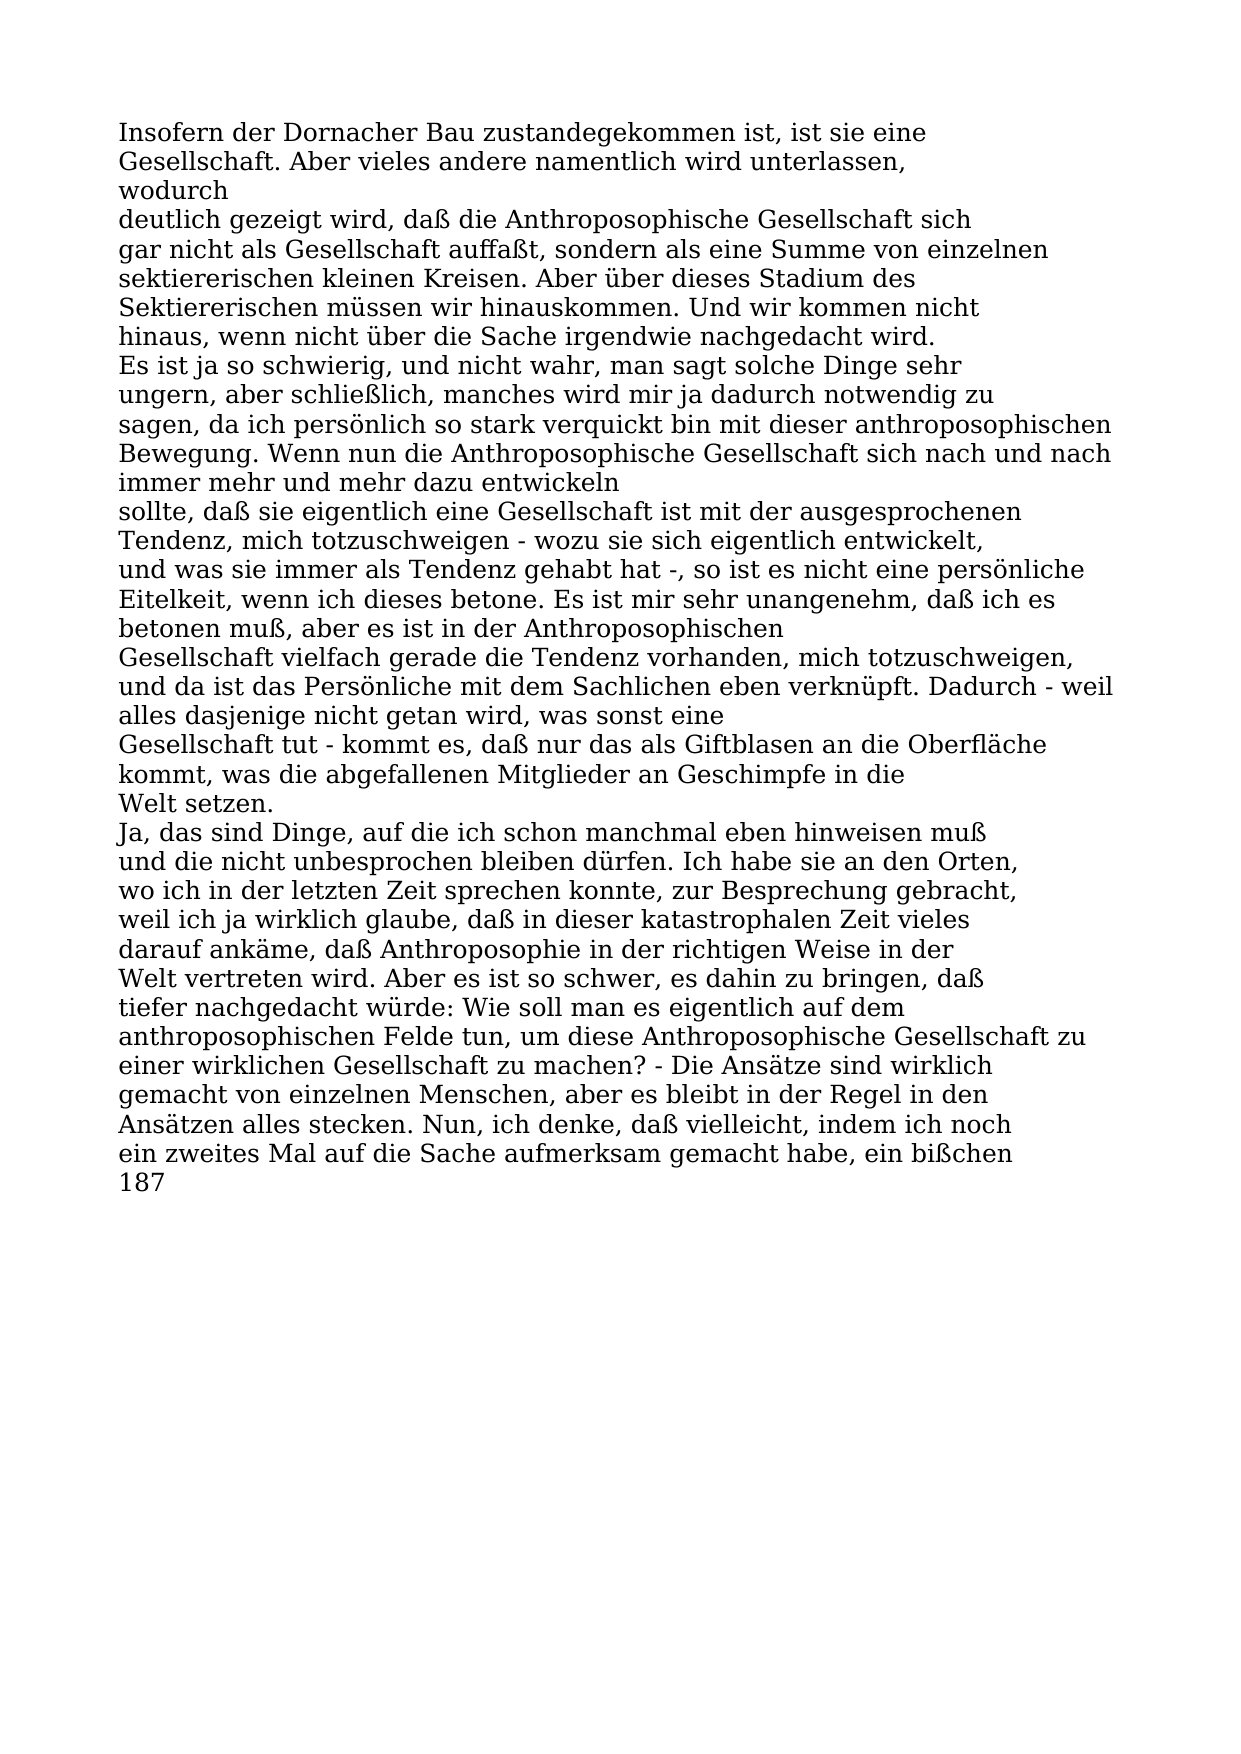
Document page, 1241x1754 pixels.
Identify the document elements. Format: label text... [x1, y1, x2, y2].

text Gesellschaft vielfach gerade die Tendenz vorhanden, mich totzuschweigen, und da ist das Persönliche mit dem Sachlichen eben verknüpft. Dadurch - weil alles dasjenige nicht getan wird, was sonst eine [118, 643, 1122, 731]
text einer wirklichen Gesellschaft zu machen? - Die Ansätze sind wirklich [118, 1051, 1122, 1081]
text Gesellschaft tut - kommt es, daß nur das als Giftblasen an die Oberfläche kommt, was die abgefallenen Mitglieder an Geschimpfe in die [118, 731, 1122, 789]
text sagen, da ich persönlich so stark verquickt bin mit dieser anthroposophischen Bewegung. Wenn nun die Anthroposophische Gesellschaft sich nach und nach immer mehr und mehr dazu entwickeln [118, 410, 1122, 497]
text darauf ankäme, daß Anthroposophie in der richtigen Weise in der [118, 935, 1122, 964]
text hinaus, wenn nicht über die Sache irgendwie nachgedacht wird. [118, 322, 1122, 351]
text und die nicht unbesprochen bleiben dürfen. Ich habe sie an den Orten, [118, 847, 1122, 876]
text tiefer nachgedacht würde: Wie soll man es eigentlich auf dem anthroposophischen Felde tun, um diese Anthroposophische Gesellschaft zu [118, 993, 1122, 1051]
text ein zweites Mal auf die Sache aufmerksam gemacht habe, ein bißchen [118, 1139, 1122, 1168]
text sollte, daß sie eigentlich eine Gesellschaft ist mit der ausgesprochenen [118, 497, 1122, 526]
text gemacht von einzelnen Menschen, aber es bleibt in der Regel in den [118, 1081, 1122, 1110]
text Welt setzen. [118, 789, 1122, 818]
text wo ich in der letzten Zeit sprechen konnte, zur Besprechung gebracht, [118, 876, 1122, 906]
text Gesellschaft. Aber vieles andere namentlich wird unterlassen, [118, 147, 1122, 176]
text und was sie immer als Tendenz gehabt hat -, so ist es nicht eine persönliche Eitelkeit, wenn ich dieses betone. Es ist mir sehr unangenehm, daß ich es betonen muß, aber es ist in der Anthroposophischen [118, 556, 1122, 643]
text gar nicht als Gesellschaft auffaßt, sondern als eine Summe von einzelnen sektiererischen kleinen Kreisen. Aber über dieses Stadium des [118, 235, 1122, 293]
text 187 [118, 1168, 1122, 1197]
text ungern, aber schließlich, manches wird mir ja dadurch notwendig zu [118, 381, 1122, 410]
text Sektiererischen müssen wir hinauskommen. Und wir kommen nicht [118, 293, 1122, 322]
text Tendenz, mich totzuschweigen - wozu sie sich eigentlich entwickelt, [118, 526, 1122, 556]
text Insofern der Dornacher Bau zustandegekommen ist, ist sie eine [118, 118, 1122, 147]
text Welt vertreten wird. Aber es ist so schwer, es dahin zu bringen, daß [118, 964, 1122, 993]
text Ansätzen alles stecken. Nun, ich denke, daß vielleicht, indem ich noch [118, 1110, 1122, 1139]
text wodurch [118, 176, 1122, 206]
text Ja, das sind Dinge, auf die ich schon manchmal eben hinweisen muß [118, 818, 1122, 847]
text weil ich ja wirklich glaube, daß in dieser katastrophalen Zeit vieles [118, 906, 1122, 935]
text Es ist ja so schwierig, und nicht wahr, man sagt solche Dinge sehr [118, 351, 1122, 381]
text deutlich gezeigt wird, daß die Anthroposophische Gesellschaft sich [118, 206, 1122, 235]
